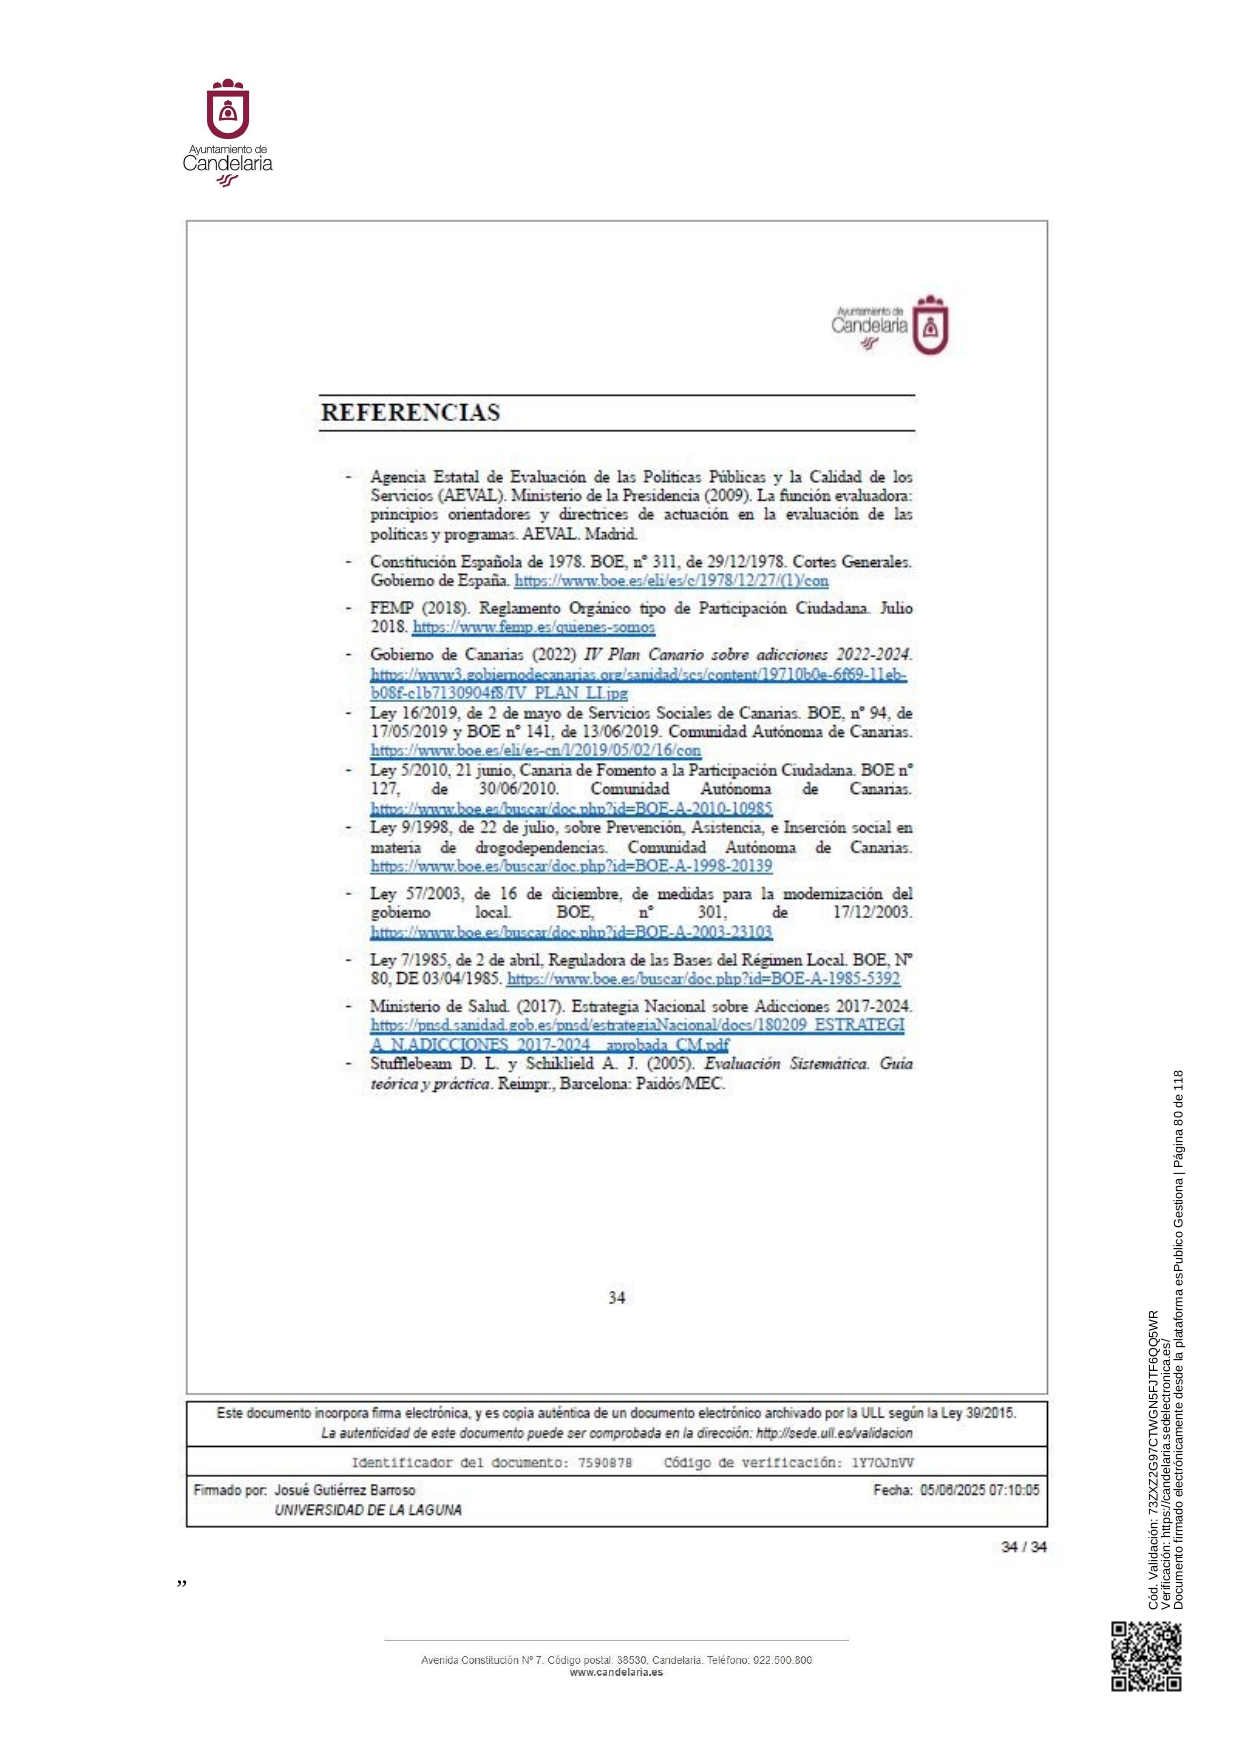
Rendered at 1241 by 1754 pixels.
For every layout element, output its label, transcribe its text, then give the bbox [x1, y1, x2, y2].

text ” [176, 1574, 1063, 1603]
